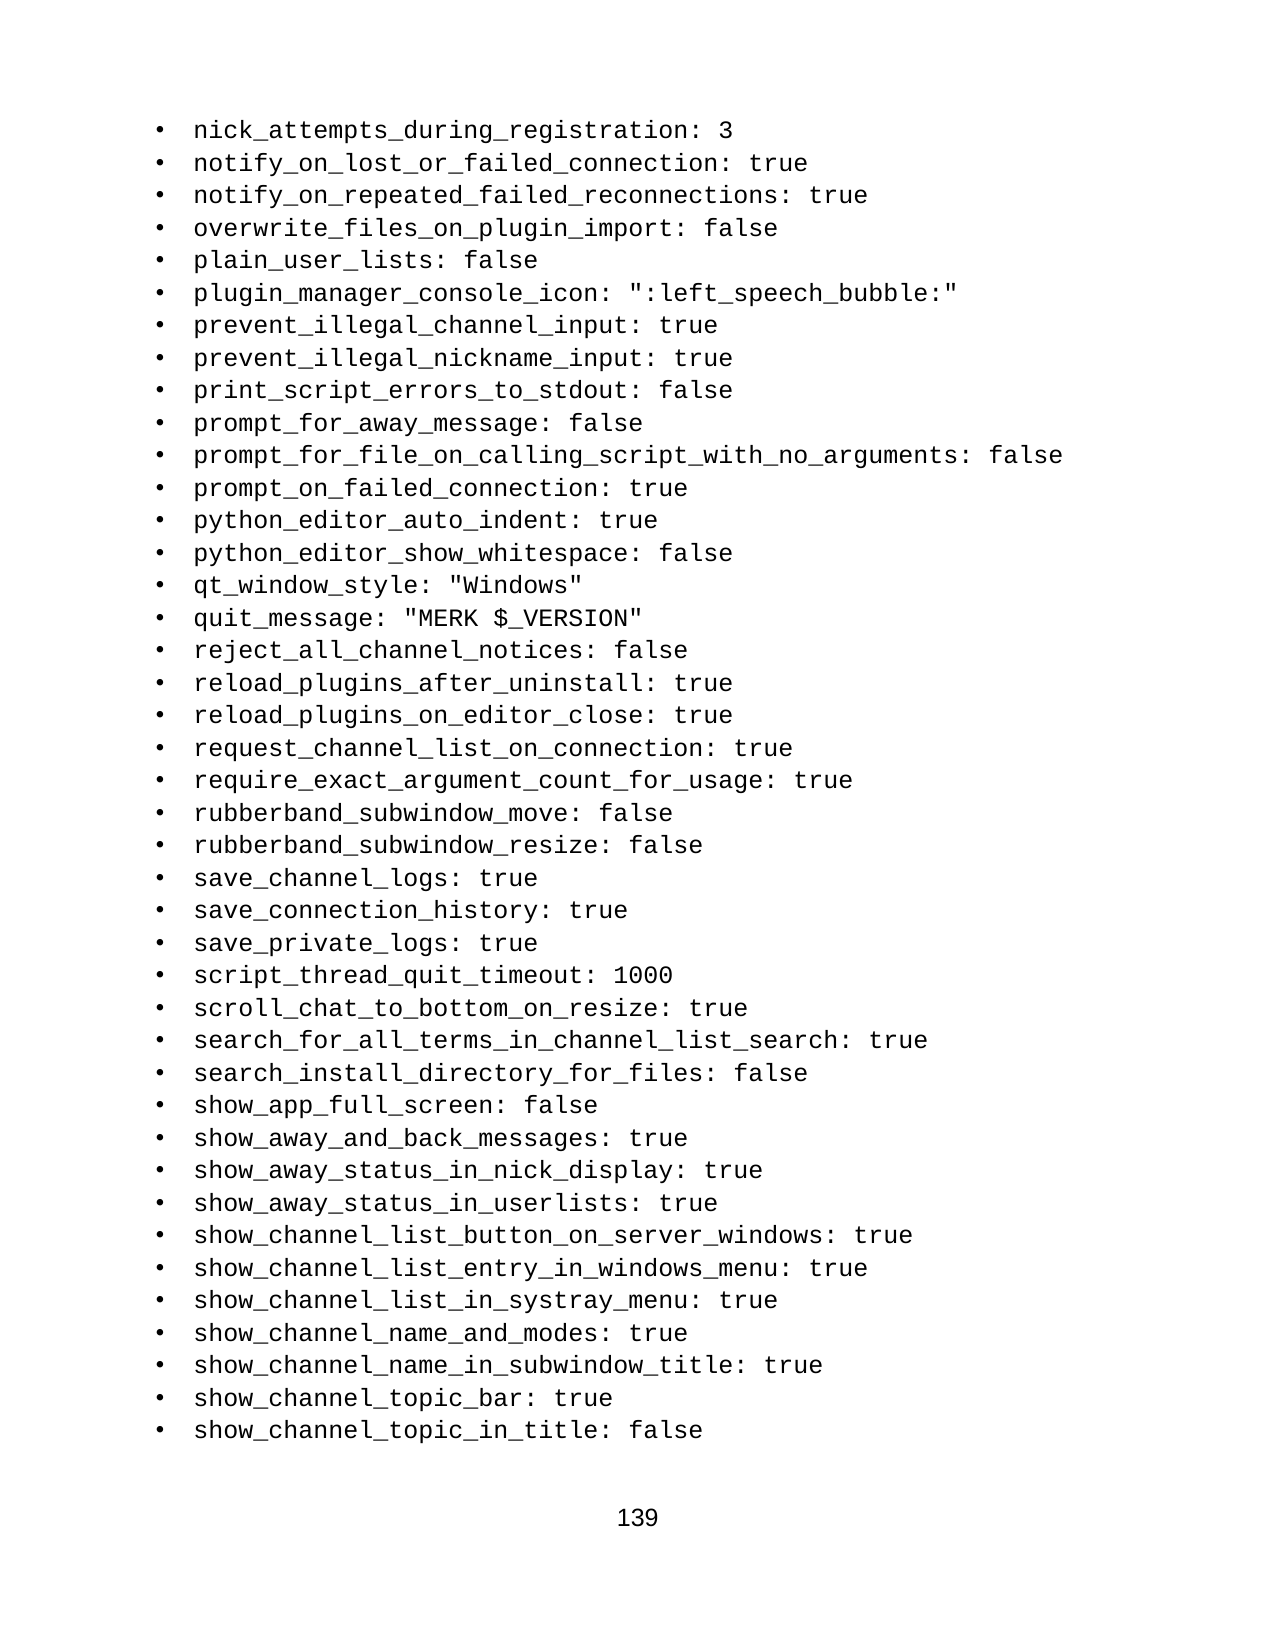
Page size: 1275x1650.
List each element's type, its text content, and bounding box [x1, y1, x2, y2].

list request_channel_list_on_connection: true [156, 736, 1157, 764]
list overwrite_files_on_plugin_import: false [156, 216, 1157, 244]
list rubberband_subwindow_move: false [156, 801, 1157, 829]
list reject_all_channel_notices: false [156, 638, 1157, 666]
list rubberband_subwindow_resize: false [156, 833, 1157, 861]
list print_script_errors_to_stdout: false [156, 378, 1157, 406]
list save_channel_logs: true [156, 866, 1157, 894]
list scroll_chat_to_bottom_on_resize: true [156, 996, 1157, 1024]
list show_away_status_in_nick_display: true [156, 1158, 1157, 1186]
list prompt_on_failed_connection: true [156, 476, 1157, 504]
list require_exact_argument_count_for_usage: true [156, 768, 1157, 796]
list quit_message: "MERK $_VERSION" [156, 606, 1157, 634]
list show_app_full_screen: false [156, 1093, 1157, 1121]
list script_thread_quit_timeout: 1000 [156, 963, 1157, 991]
list show_channel_name_and_modes: true [156, 1321, 1157, 1349]
list python_editor_auto_indent: true [156, 508, 1157, 536]
list show_channel_list_button_on_server_windows: true [156, 1223, 1157, 1251]
list notify_on_lost_or_failed_connection: true [156, 151, 1157, 179]
list reload_plugins_on_editor_close: true [156, 703, 1157, 731]
list qt_window_style: "Windows" [156, 573, 1157, 601]
list python_editor_show_whitespace: false [156, 541, 1157, 569]
list show_channel_topic_in_title: false [156, 1418, 1157, 1446]
list show_channel_list_entry_in_windows_menu: true [156, 1256, 1157, 1284]
list show_channel_topic_bar: true [156, 1386, 1157, 1414]
list show_channel_list_in_systray_menu: true [156, 1288, 1157, 1316]
list show_channel_name_in_subwindow_title: true [156, 1353, 1157, 1381]
list save_private_logs: true [156, 931, 1157, 959]
list reload_plugins_after_uninstall: true [156, 671, 1157, 699]
list nick_attempts_during_registration: 3 [156, 118, 1157, 146]
list prevent_illegal_channel_input: true [156, 313, 1157, 341]
list show_away_and_back_messages: true [156, 1126, 1157, 1154]
list search_install_directory_for_files: false [156, 1061, 1157, 1089]
list search_for_all_terms_in_channel_list_search: true [156, 1028, 1157, 1056]
list show_away_status_in_userlists: true [156, 1191, 1157, 1219]
list notify_on_repeated_failed_reconnections: true [156, 183, 1157, 211]
list plain_user_lists: false [156, 248, 1157, 276]
list prompt_for_file_on_calling_script_with_no_arguments: false [156, 443, 1157, 471]
list prompt_for_away_message: false [156, 411, 1157, 439]
list prevent_illegal_nickname_input: true [156, 346, 1157, 374]
list save_connection_history: true [156, 898, 1157, 926]
list plugin_manager_console_icon: ":left_speech_bubble:" [156, 281, 1157, 309]
